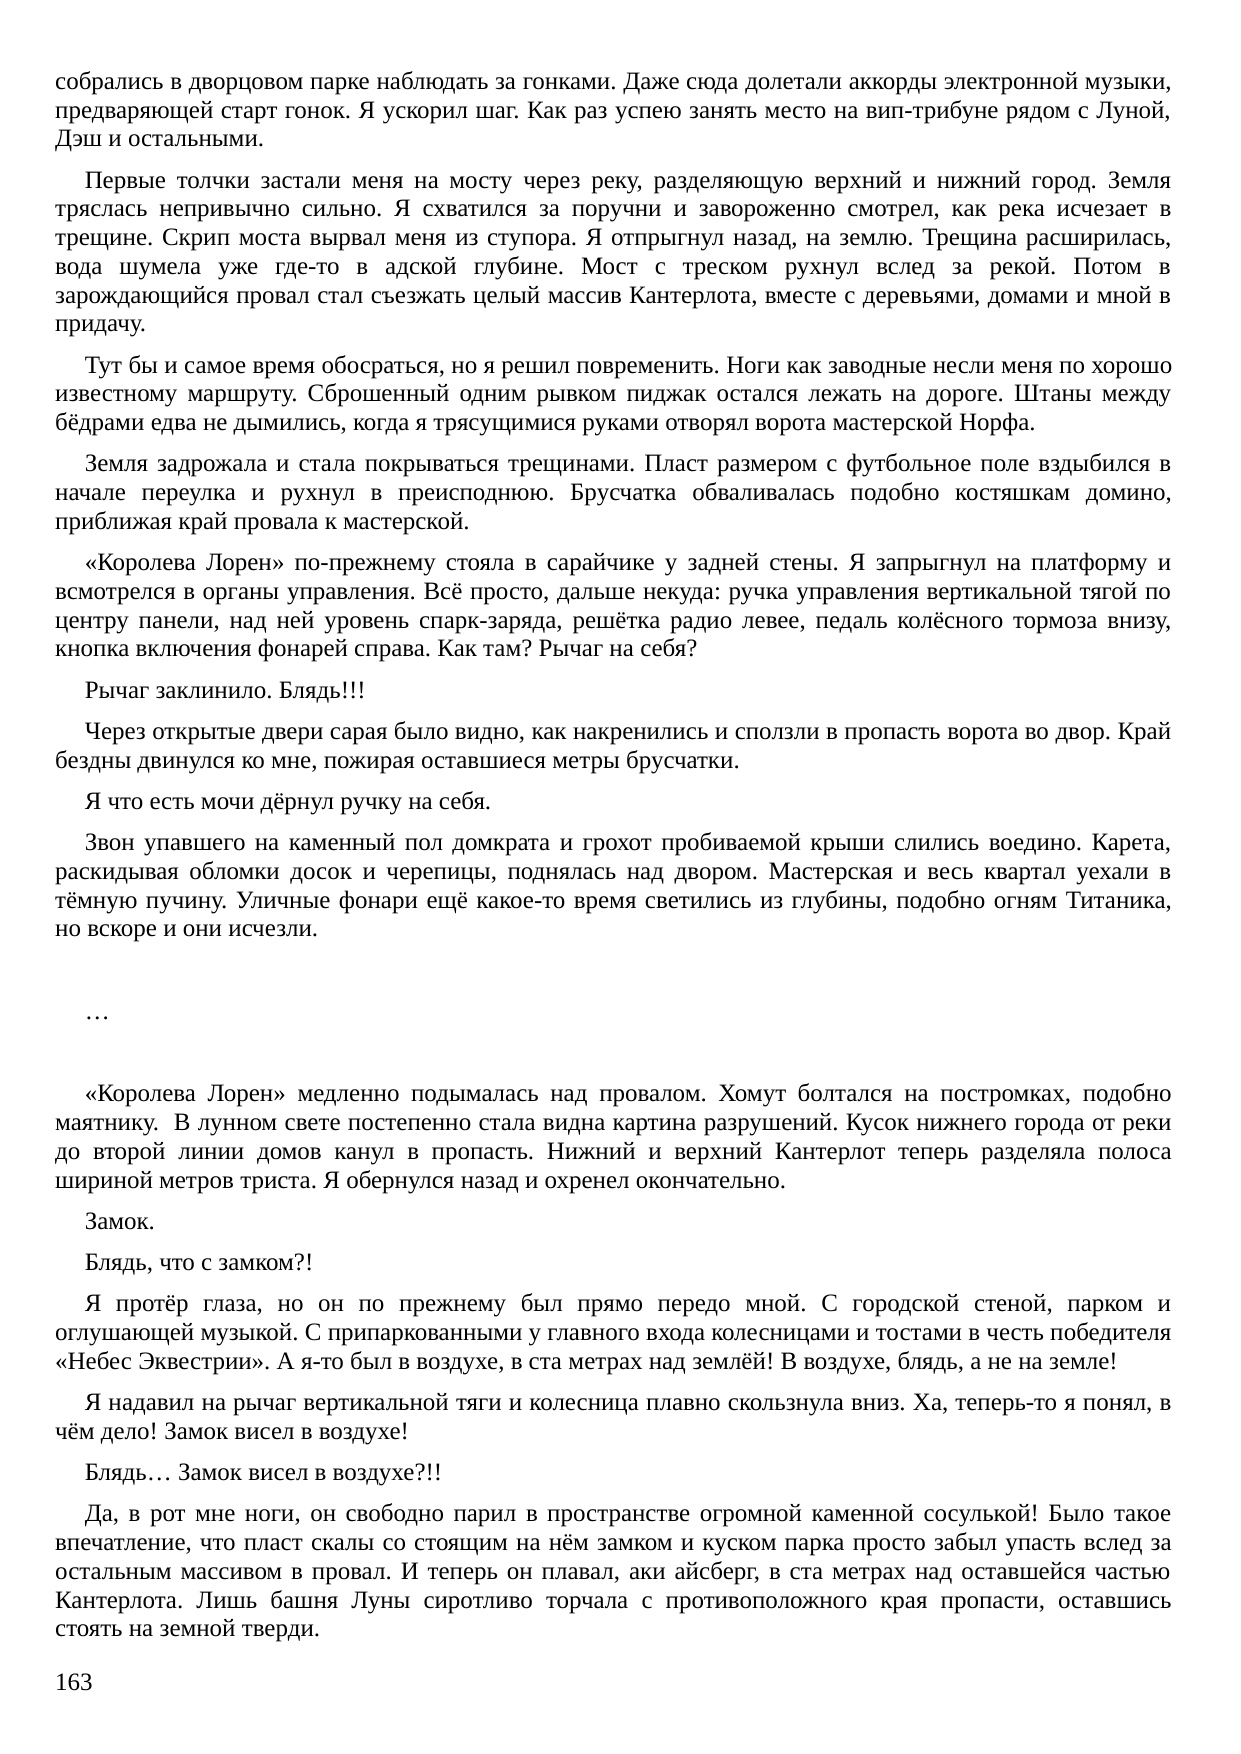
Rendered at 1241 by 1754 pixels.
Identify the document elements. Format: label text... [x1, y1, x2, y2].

text Звон упавшего на каменный пол домкрата и грохот пробиваемой крыши слились воедино. Карета, раскидывая обломки досок и черепицы, поднялась над двором. Мастерская и весь квартал уехали в тёмную пучину. Уличные фонари ещё какое-то время светились из глубины, подобно огням Титаника, но вскоре и они исчезли. [55, 827, 1173, 942]
text «Королева Лорен» по-прежнему стояла в сарайчике у задней стены. Я запрыгнул на платформу и всмотрелся в органы управления. Всё просто, дальше некуда: ручка управления вертикальной тягой по центру панели, над ней уровень спарк-заряда, решётка радио левее, педаль колёсного тормоза внизу, кнопка включения фонарей справа. Как там? Рычаг на себя? [55, 547, 1173, 662]
text Я протёр глаза, но он по прежнему был прямо передо мной. С городской стеной, парком и оглушающей музыкой. С припаркованными у главного входа колесницами и тостами в честь победителя «Небес Эквестрии». А я-то был в воздухе, в ста метрах над землёй! В воздухе, блядь, а не на земле! [55, 1288, 1173, 1375]
text Да, в рот мне ноги, он свободно парил в пространстве огромной каменной сосулькой! Было такое впечатление, что пласт скалы со стоящим на нём замком и куском парка просто забыл упасть вслед за остальным массивом в провал. И теперь он плавал, аки айсберг, в ста метрах над оставшейся частью Кантерлота. Лишь башня Луны сиротливо торчала с противоположного края пропасти, оставшись стоять на земной тверди. [55, 1498, 1173, 1642]
text Блядь, что с замком?! [55, 1247, 1173, 1276]
text Я что есть мочи дёрнул ручку на себя. [55, 786, 1173, 815]
text Я надавил на рычаг вертикальной тяги и колесница плавно скользнула вниз. Ха, теперь-то я понял, в чём дело! Замок висел в воздухе! [55, 1387, 1173, 1445]
text Замок. [55, 1206, 1173, 1235]
text собрались в дворцовом парке наблюдать за гонками. Даже сюда долетали аккорды электронной музыки, предваряющей старт гонок. Я ускорил шаг. Как раз успею занять место на вип-трибуне рядом с Луной, Дэш и остальными. [55, 66, 1173, 152]
text Земля задрожала и стала покрываться трещинами. Пласт размером с футбольное поле вздыбился в начале переулка и рухнул в преисподнюю. Брусчатка обваливалась подобно костяшкам домино, приближая край провала к мастерской. [55, 448, 1173, 535]
text «Королева Лорен» медленно подымалась над провалом. Хомут болтался на постромках, подобно маятнику. В лунном свете постепенно стала видна картина разрушений. Кусок нижнего города от реки до второй линии домов канул в пропасть. Нижний и верхний Кантерлот теперь разделяла полоса шириной метров триста. Я обернулся назад и охренел окончательно. [55, 1078, 1173, 1193]
text … [55, 996, 1173, 1025]
text Через открытые двери сарая было видно, как накренились и сползли в пропасть ворота во двор. Край бездны двинулся ко мне, пожирая оставшиеся метры брусчатки. [55, 716, 1173, 773]
text Тут бы и самое время обосраться, но я решил повременить. Ноги как заводные несли меня по хорошо известному маршруту. Сброшенный одним рывком пиджак остался лежать на дороге. Штаны между бёдрами едва не дымились, когда я трясущимися руками отворял ворота мастерской Норфа. [55, 350, 1173, 436]
text Рычаг заклинило. Блядь!!! [55, 675, 1173, 703]
text Блядь… Замок висел в воздухе?!! [55, 1457, 1173, 1486]
text Первые толчки застали меня на мосту через реку, разделяющую верхний и нижний город. Земля тряслась непривычно сильно. Я схватился за поручни и завороженно смотрел, как река исчезает в трещине. Скрип моста вырвал меня из ступора. Я отпрыгнул назад, на землю. Трещина расширилась, вода шумела уже где-то в адской глубине. Мост с треском рухнул вслед за рекой. Потом в зарождающийся провал стал съезжать целый массив Кантерлота, вместе с деревьями, домами и мной в придачу. [55, 165, 1173, 337]
